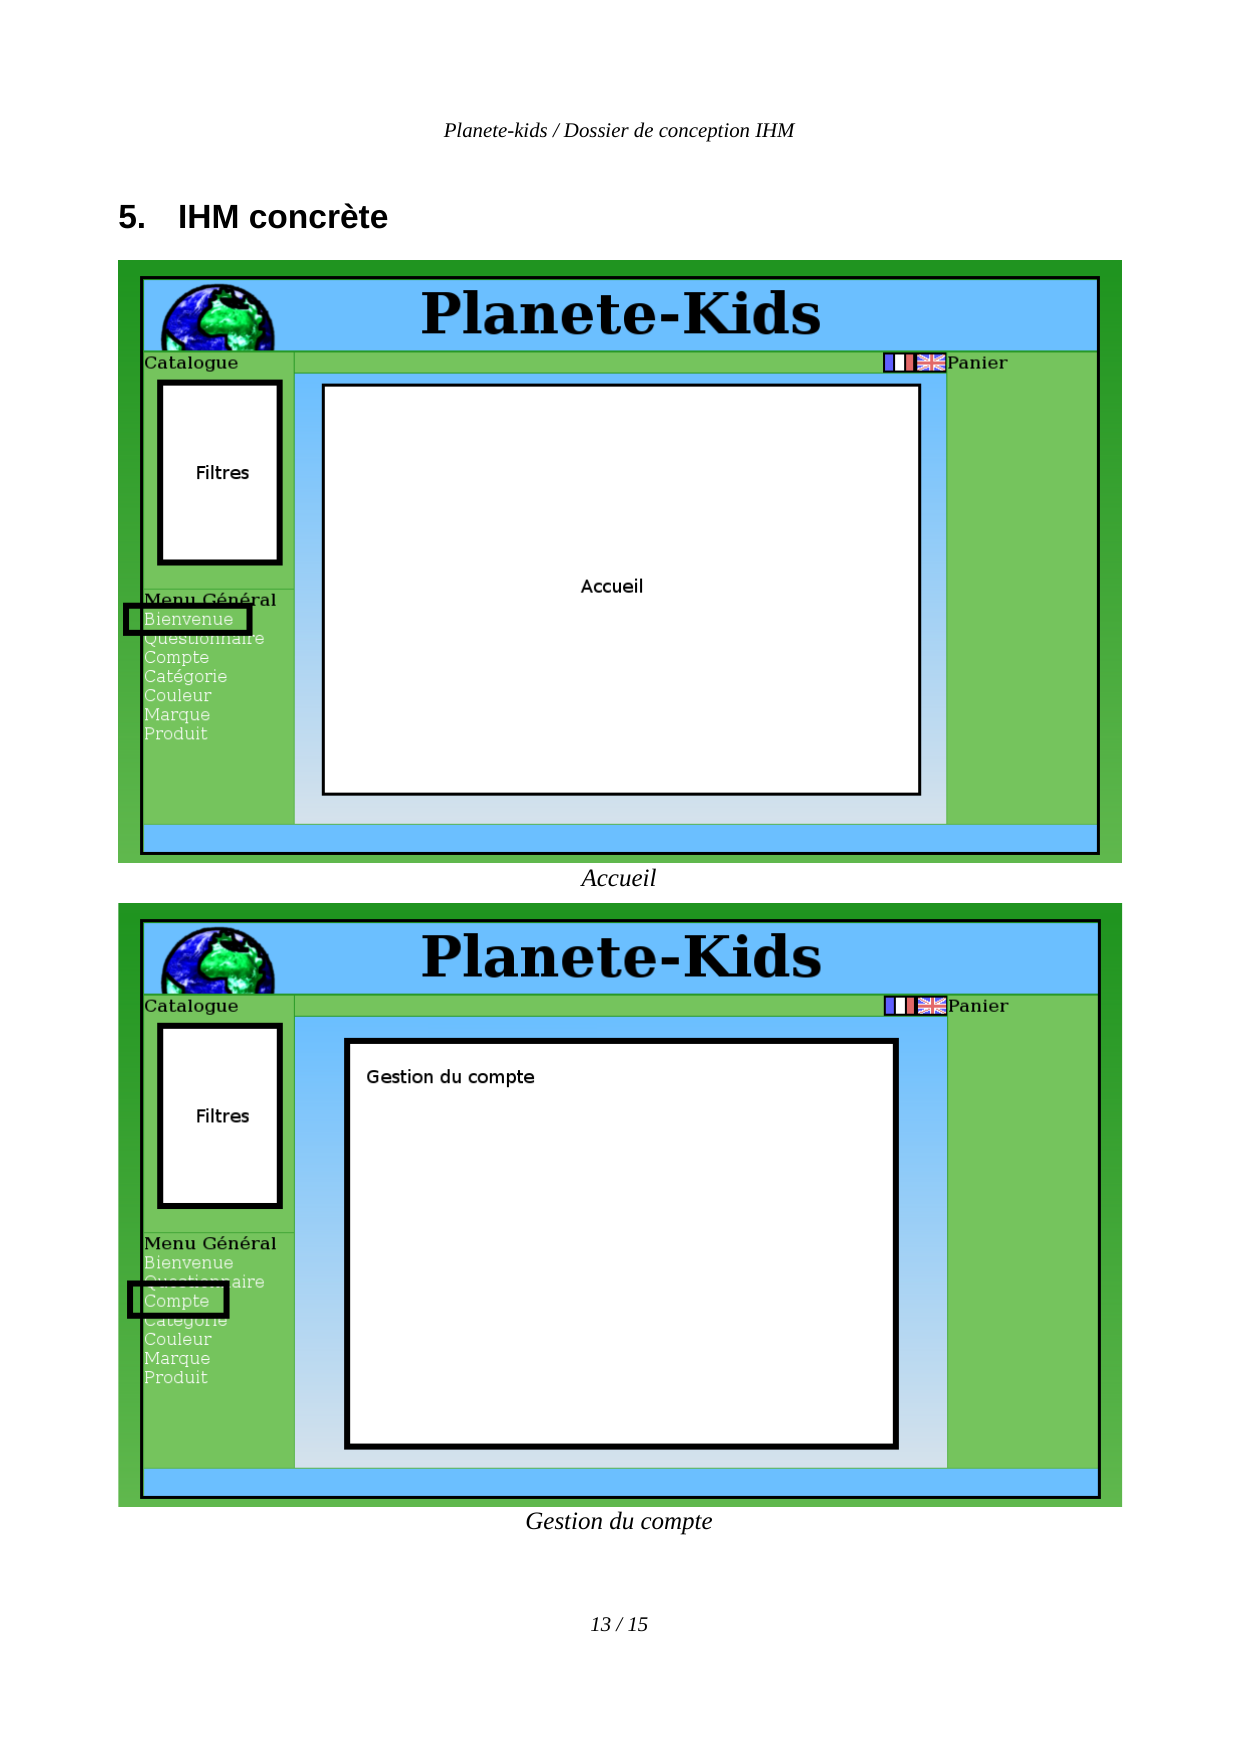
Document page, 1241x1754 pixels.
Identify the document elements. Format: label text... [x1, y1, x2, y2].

picture [118, 260, 1122, 863]
subtitle IHM concrète [118, 197, 1122, 235]
text Accueil [118, 863, 1122, 891]
picture [118, 903, 1123, 1507]
text Gestion du compte [118, 1507, 1122, 1535]
